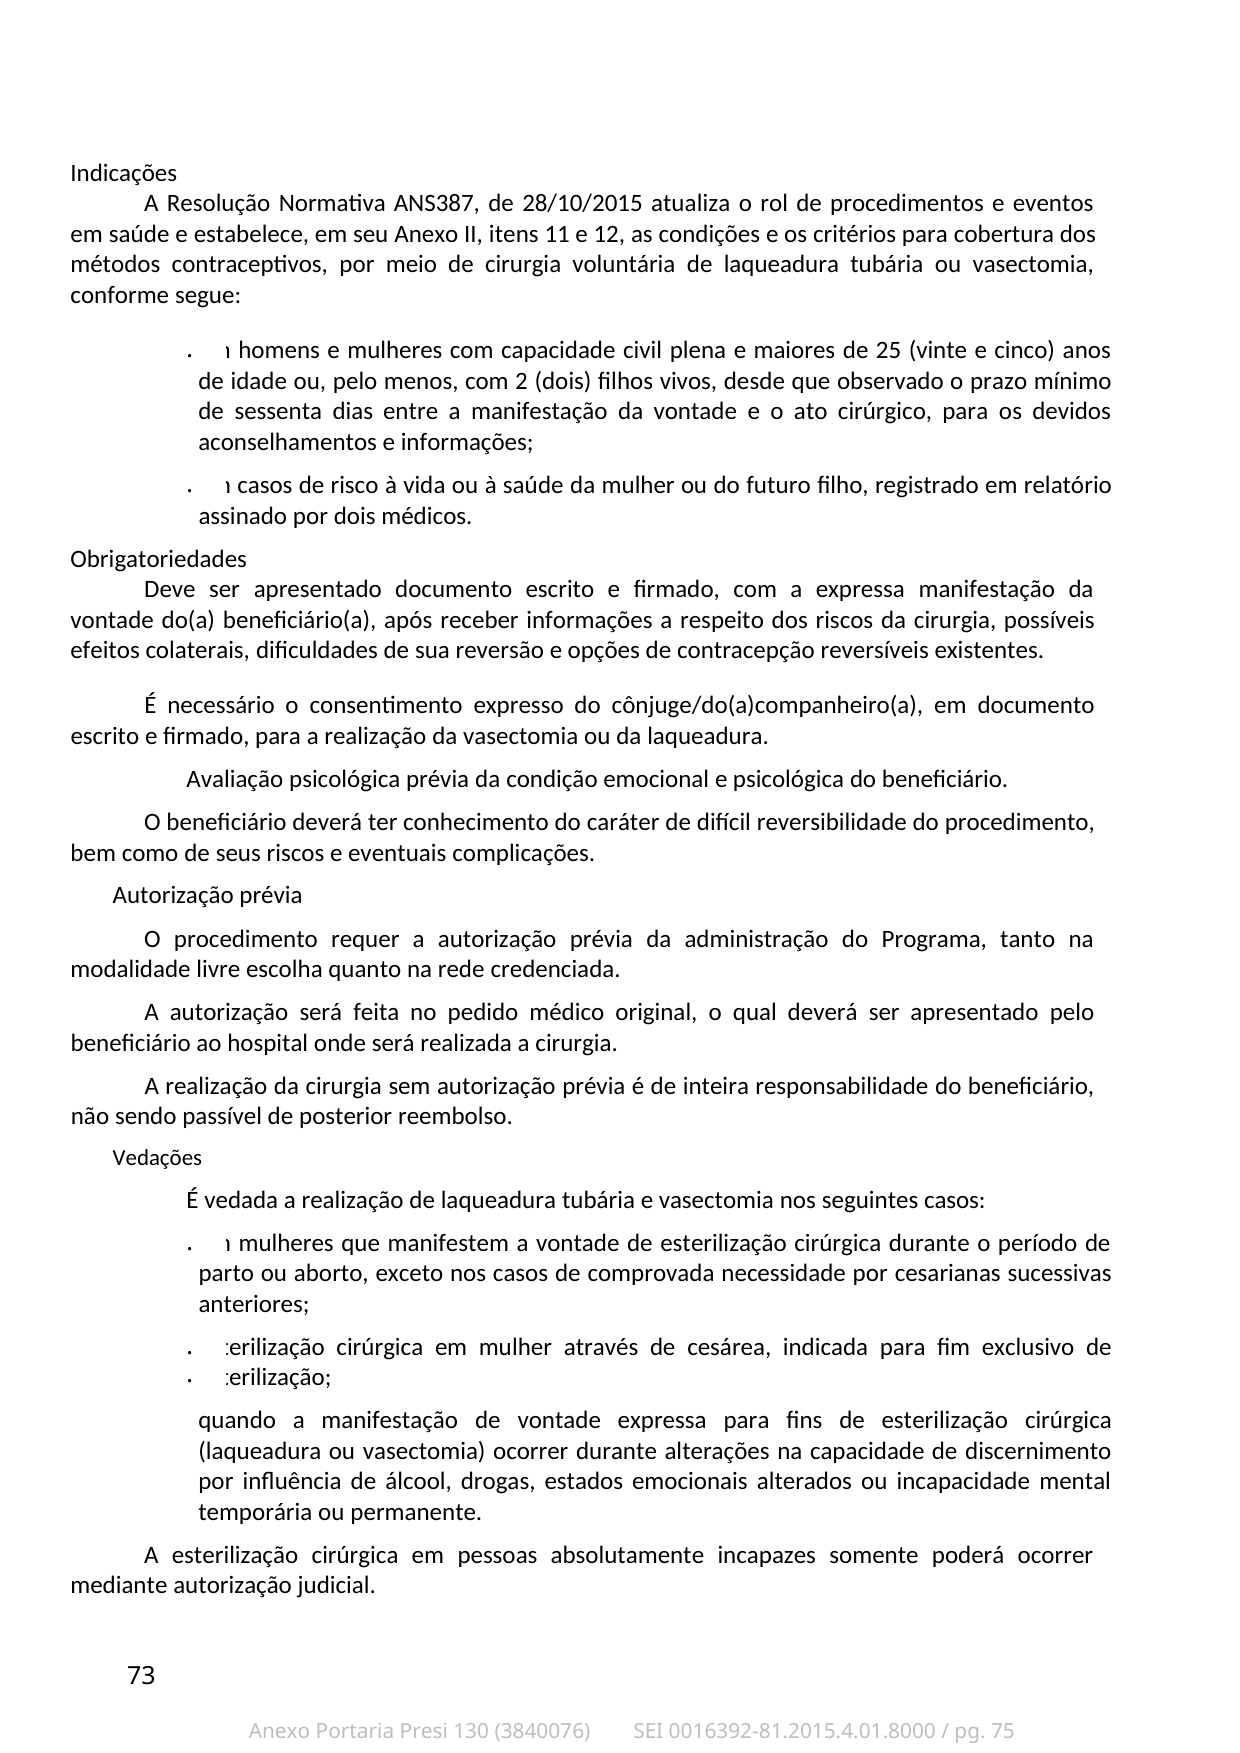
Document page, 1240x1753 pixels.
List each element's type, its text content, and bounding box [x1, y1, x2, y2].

text parto ou aborto, exceto nos casos de comprovada necessidade por cesarianas sucessivas [198, 1257, 1231, 1288]
text . [186, 1332, 217, 1360]
text É vedada a realização de laqueadura tubária e vasectomia nos seguintes casos: [186, 1184, 1087, 1214]
text Avaliação psicológica prévia da condição emocional e psicológica do beneficiário. [186, 763, 1114, 794]
text . [186, 1228, 217, 1256]
text 73 [127, 1660, 171, 1691]
text O beneficiário deverá ter conhecimento do caráter de difícil reversibilidade do procedimento, [144, 806, 1231, 837]
text bem como de seus riscos e eventuais complicações. [70, 837, 1231, 867]
text de idade ou, pelo menos, com 2 (dois) filhos vivos, desde que observado o prazo mínimo [198, 365, 1231, 395]
text Obrigatoriedades [70, 543, 1231, 573]
text aconselhamentos e informações; [198, 426, 1231, 456]
text A esterilização cirúrgica em pessoas absolutamente incapazes somente poderá ocorrer [144, 1539, 1231, 1569]
text anteriores; [198, 1288, 1231, 1318]
text beneficiário ao hospital onde será realizada a cirurgia. [70, 1027, 1231, 1057]
text A realização da cirurgia sem autorização prévia é de inteira responsabilidade do beneficiário, [144, 1070, 1231, 1100]
text escrito e firmado, para a realização da vasectomia ou da laqueadura. [70, 720, 1231, 751]
text vontade do(a) beneficiário(a), após receber informações a respeito dos riscos da cirurgia, possíveis [70, 604, 1231, 634]
text Deve ser apresentado documento escrito e firmado, com a expressa manifestação da [144, 573, 1231, 604]
text por influência de álcool, drogas, estados emocionais alterados ou incapacidade mental [198, 1465, 1231, 1496]
text A Resolução Normativa ANS387, de 28/10/2015 atualiza o rol de procedimentos e eventos [144, 187, 1231, 218]
text modalidade livre escolha quanto na rede credenciada. [70, 953, 1231, 984]
text . [186, 1360, 217, 1388]
text temporária ou permanente. [198, 1496, 1231, 1526]
text assinado por dois médicos. [198, 500, 1231, 530]
text de sessenta dias entre a manifestação da vontade e o ato cirúrgico, para os devidos [198, 395, 1231, 426]
text em homens e mulheres com capacidade civil plena e maiores de 25 (vinte e cinco) anos [226, 334, 1231, 365]
text esterilização cirúrgica em mulher através de cesárea, indicada para fim exclusivo de [226, 1331, 1231, 1361]
text esterilização; [226, 1361, 1231, 1392]
text Autorização prévia [112, 879, 323, 910]
text quando a manifestação de vontade expressa para fins de esterilização cirúrgica [198, 1404, 1231, 1435]
text . [186, 470, 217, 498]
text É necessário o consentimento expresso do cônjuge/do(a)companheiro(a), em documento [144, 689, 1231, 720]
text em saúde e estabelece, em seu Anexo II, itens 11 e 12, as condições e os critérios para cobertura dos [70, 218, 1231, 248]
text . [186, 336, 217, 363]
text métodos contraceptivos, por meio de cirurgia voluntária de laqueadura tubária ou vasectomia, [70, 248, 1231, 279]
text Vedações [112, 1143, 219, 1171]
text conforme segue: [70, 279, 1231, 309]
text em casos de risco à vida ou à saúde da mulher ou do futuro filho, registrado em relatório [226, 469, 1231, 500]
text não sendo passível de posterior reembolso. [71, 1100, 1231, 1131]
text em mulheres que manifestem a vontade de esterilização cirúrgica durante o período de [226, 1227, 1231, 1257]
text O procedimento requer a autorização prévia da administração do Programa, tanto na [144, 923, 1231, 953]
text mediante autorização judicial. [70, 1569, 1231, 1600]
text Anexo Portaria Presi 130 (3840076) [248, 1720, 613, 1743]
text SEI 0016392-81.2015.4.01.8000 / pg. 75 [633, 1720, 1048, 1743]
text efeitos colaterais, dificuldades de sua reversão e opções de contracepção reversíveis existentes. [70, 634, 1231, 665]
text (laqueadura ou vasectomia) ocorrer durante alterações na capacidade de discernimento [198, 1435, 1231, 1465]
text Indicações [70, 157, 1231, 187]
text A autorização será feita no pedido médico original, o qual deverá ser apresentado pelo [144, 996, 1231, 1027]
